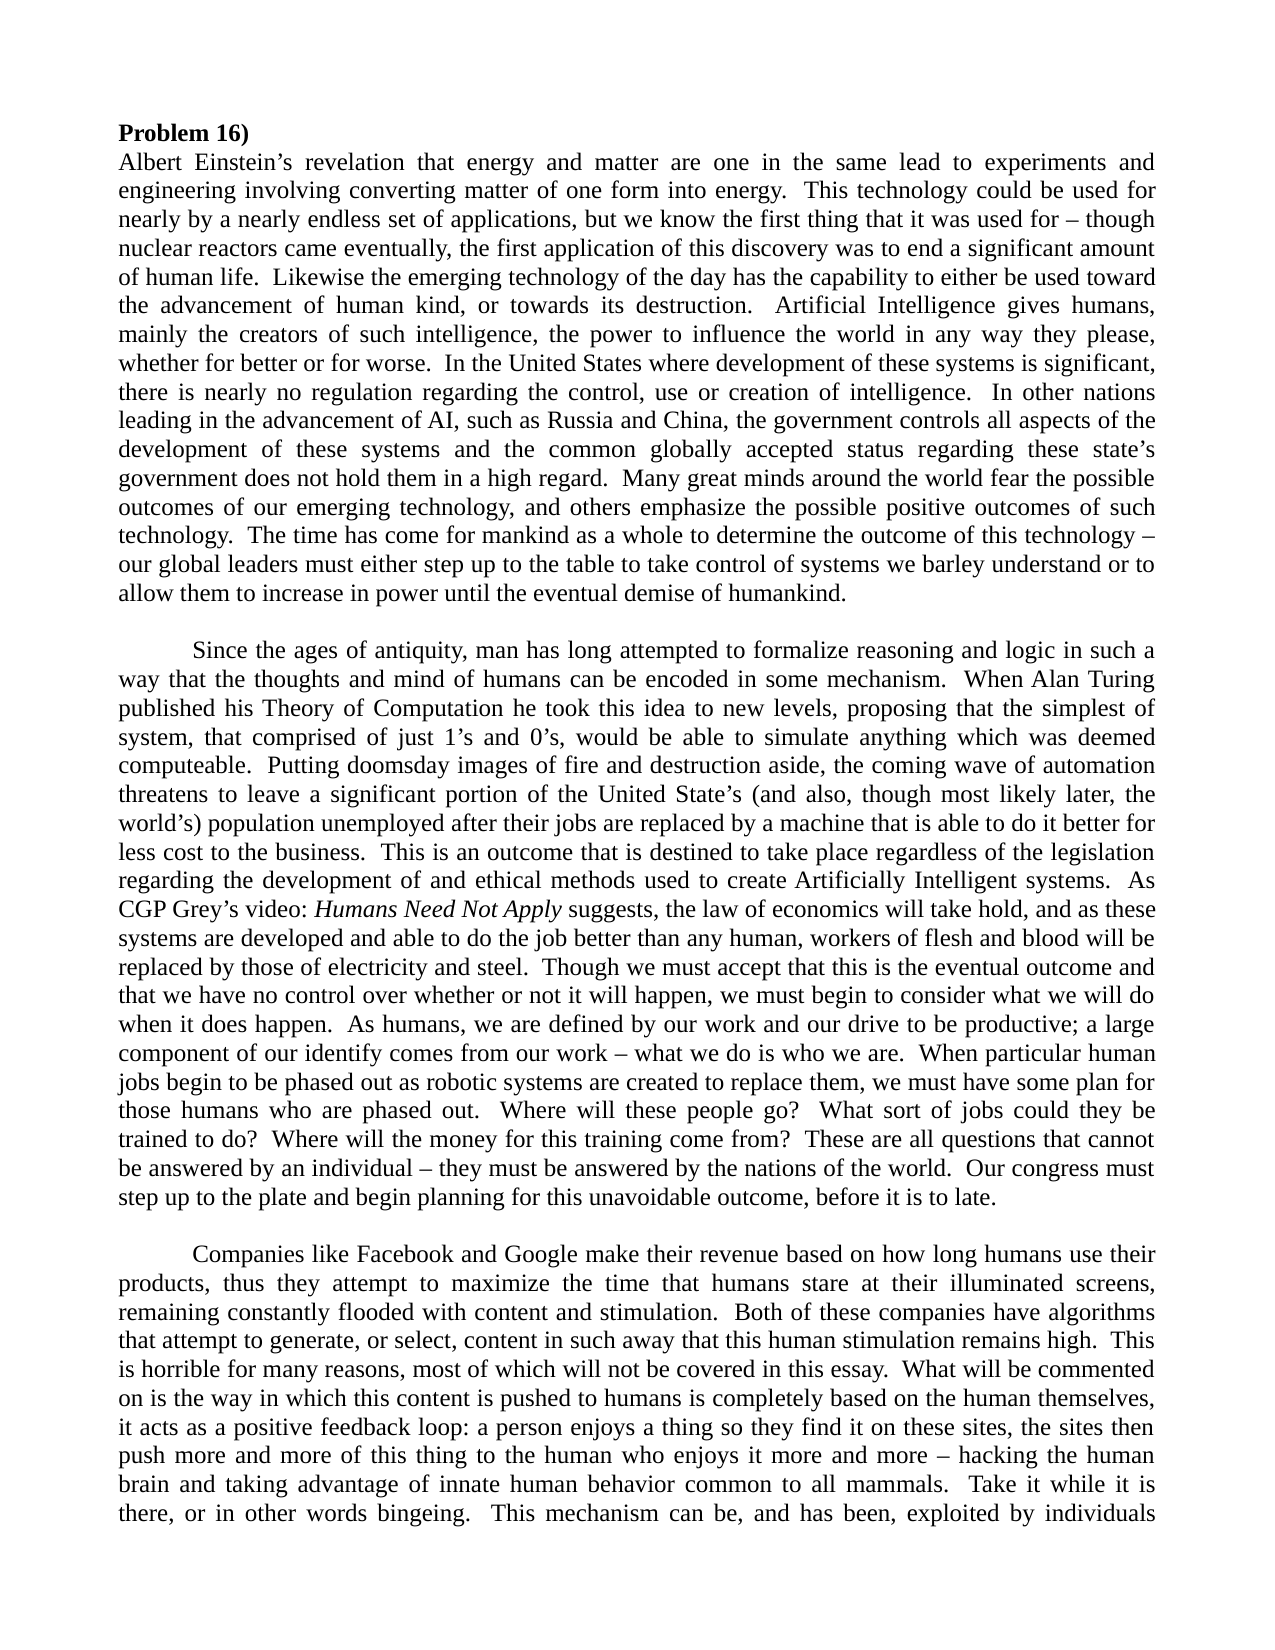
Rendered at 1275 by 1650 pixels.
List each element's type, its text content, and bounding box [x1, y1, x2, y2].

text Albert Einstein’s revelation that energy and matter are one in the same lead to experiments and engineering involving converting matter of one form into energy. This technology could be used for nearly by a nearly endless set of applications, but we know the first thing that it was used for – though nuclear reactors came eventually, the first application of this discovery was to end a significant amount of human life. Likewise the emerging technology of the day has the capability to either be used toward the advancement of human kind, or towards its destruction. Artificial Intelligence gives humans, mainly the creators of such intelligence, the power to influence the world in any way they please, whether for better or for worse. In the United States where development of these systems is significant, there is nearly no regulation regarding the control, use or creation of intelligence. In other nations leading in the advancement of AI, such as Russia and China, the government controls all aspects of the development of these systems and the common globally accepted status regarding these state’s government does not hold them in a high regard. Many great minds around the world fear the possible outcomes of our emerging technology, and others emphasize the possible positive outcomes of such technology. The time has come for mankind as a whole to determine the outcome of this technology – our global leaders must either step up to the table to take control of systems we barley understand or to allow them to increase in power until the eventual demise of humankind. [118, 147, 1157, 607]
text Since the ages of antiquity, man has long attempted to formalize reasoning and logic in such a way that the thoughts and mind of humans can be encoded in some mechanism. When Alan Turing published his Theory of Computation he took this idea to new levels, proposing that the simplest of system, that comprised of just 1’s and 0’s, would be able to simulate anything which was deemed computeable. Putting doomsday images of fire and destruction aside, the coming wave of automation threatens to leave a significant portion of the United State’s (and also, though most likely later, the world’s) population unemployed after their jobs are replaced by a machine that is able to do it better for less cost to the business. This is an outcome that is destined to take place regardless of the legislation regarding the development of and ethical methods used to create Artificially Intelligent systems. As CGP Grey’s video: Humans Need Not Apply suggests, the law of economics will take hold, and as these systems are developed and able to do the job better than any human, workers of flesh and blood will be replaced by those of electricity and steel. Though we must accept that this is the eventual outcome and that we have no control over whether or not it will happen, we must begin to consider what we will do when it does happen. As humans, we are defined by our work and our drive to be productive; a large component of our identify comes from our work – what we do is who we are. When particular human jobs begin to be phased out as robotic systems are created to replace them, we must have some plan for those humans who are phased out. Where will these people go? What sort of jobs could they be trained to do? Where will the money for this training come from? These are all questions that cannot be answered by an individual – they must be answered by the nations of the world. Our congress must step up to the plate and begin planning for this unavoidable outcome, before it is to late. [118, 636, 1157, 1211]
text Problem 16) [118, 118, 1157, 147]
text Companies like Facebook and Google make their revenue based on how long humans use their products, thus they attempt to maximize the time that humans stare at their illuminated screens, remaining constantly flooded with content and stimulation. Both of these companies have algorithms that attempt to generate, or select, content in such away that this human stimulation remains high. This is horrible for many reasons, most of which will not be covered in this essay. What will be commented on is the way in which this content is pushed to humans is completely based on the human themselves, it acts as a positive feedback loop: a person enjoys a thing so they find it on these sites, the sites then push more and more of this thing to the human who enjoys it more and more – hacking the human brain and taking advantage of innate human behavior common to all mammals. Take it while it is there, or in other words bingeing. This mechanism can be, and has been, exploited by individuals [118, 1239, 1157, 1527]
